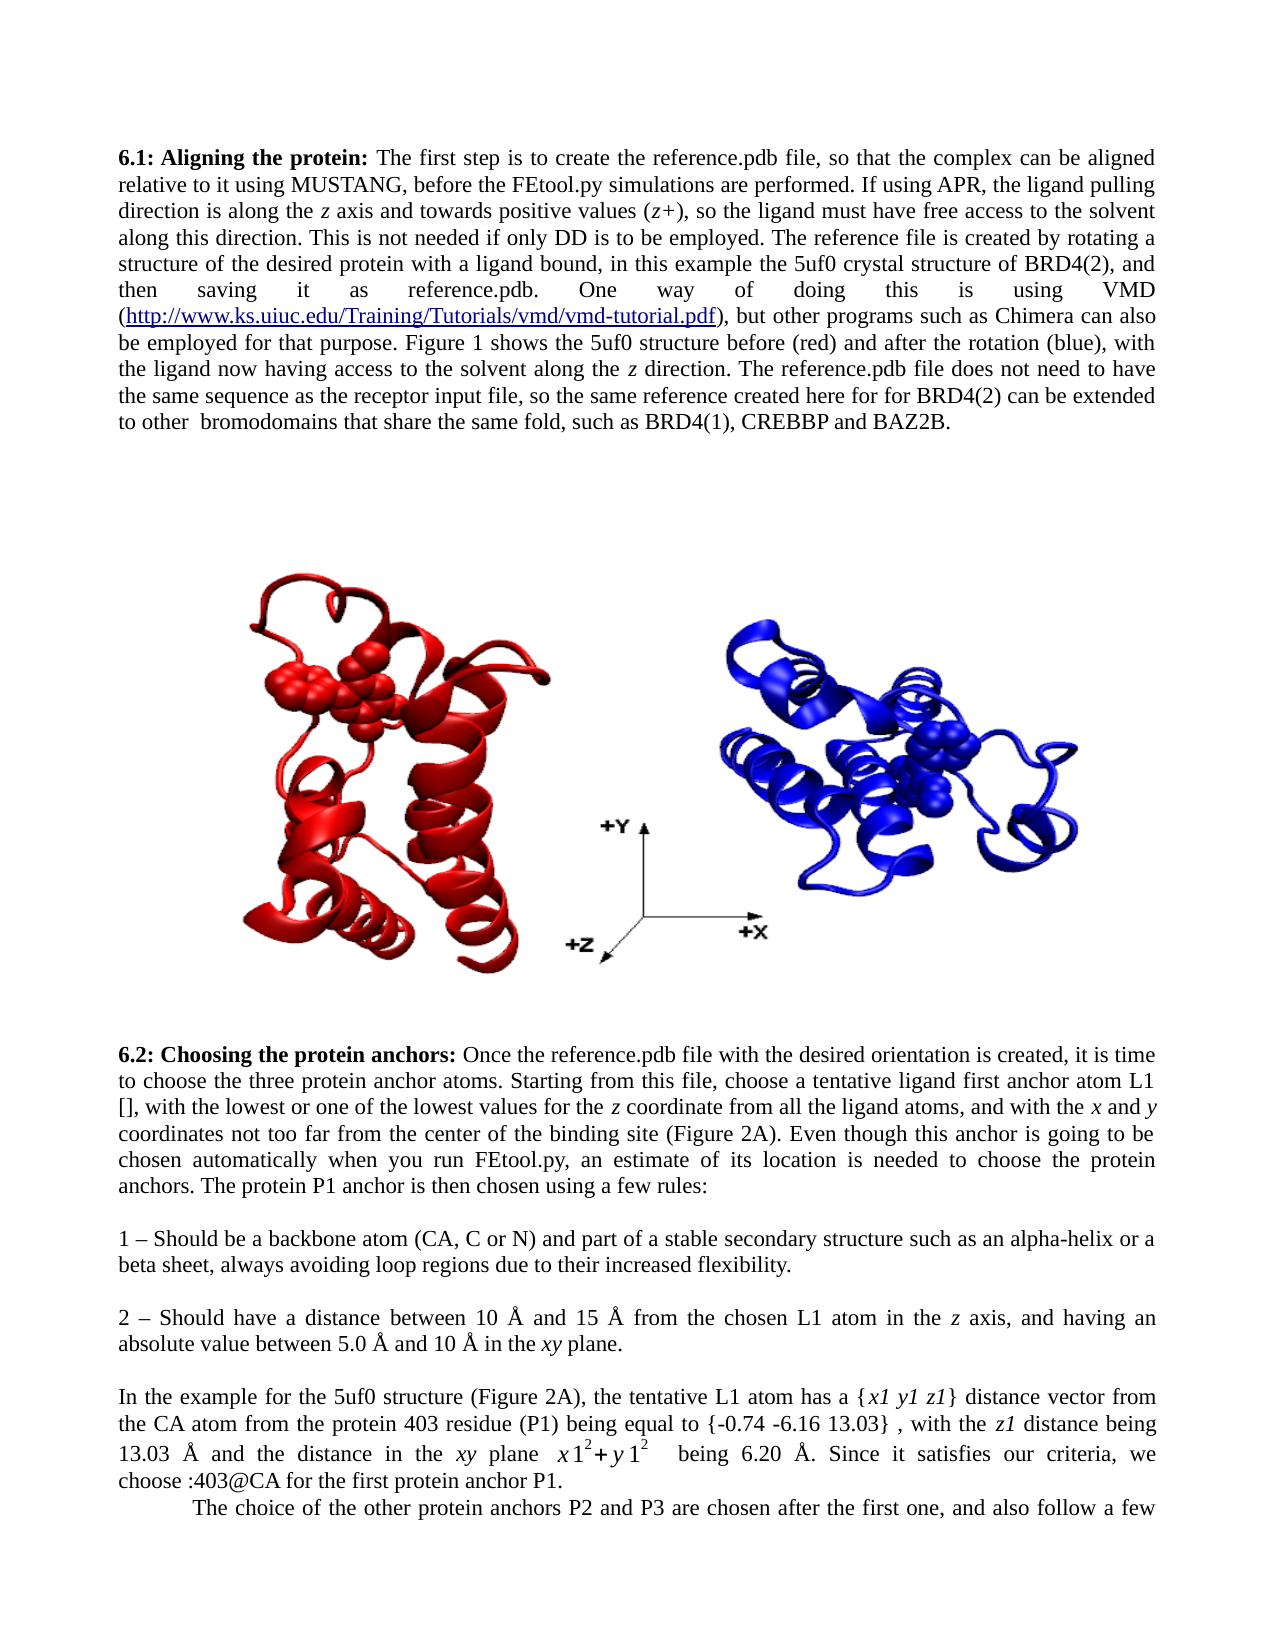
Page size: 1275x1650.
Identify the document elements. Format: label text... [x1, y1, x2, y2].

text In the example for the 5uf0 structure (Figure 2A), the tentative L1 atom has a {x1 y1 z1} distance vector from the CA atom from the protein 403 residue (P1) being equal to {-0.74 -6.16 13.03} , with the z1 distance being 13.03 Å and the distance in the xy plane being 6.20 Å. Since it satisfies our criteria, we choose :403@CA for the first protein anchor P1. [118, 1383, 1157, 1493]
text 6.1: Aligning the protein: The first step is to create the reference.pdb file, so that the complex can be aligned relative to it using MUSTANG, before the FEtool.py simulations are performed. If using APR, the ligand pulling direction is along the z axis and towards positive values (z+), so the ligand must have free access to the solvent along this direction. This is not needed if only DD is to be employed. The reference file is created by rotating a structure of the desired protein with a ligand bound, in this example the 5uf0 crystal structure of BRD4(2), and then saving it as reference.pdb. One way of doing this is using VMD (http://www.ks.uiuc.edu/Training/Tutorials/vmd/vmd-tutorial.pdf), but other programs such as Chimera can also be employed for that purpose. Figure 1 shows the 5uf0 structure before (red) and after the rotation (blue), with the ligand now having access to the solvent along the z direction. The reference.pdb file does not need to have the same sequence as the receptor input file, so the same reference created here for for BRD4(2) can be extended to other bromodomains that share the same fold, such as BRD4(1), CREBBP and BAZ2B. [118, 144, 1157, 434]
text 6.2: Choosing the protein anchors: Once the reference.pdb file with the desired orientation is created, it is time to choose the three protein anchor atoms. Starting from this file, choose a tentative ligand first anchor atom L1 [], with the lowest or one of the lowest values for the z coordinate from all the ligand atoms, and with the x and y coordinates not too far from the center of the binding site (Figure 2A). Even though this anchor is going to be chosen automatically when you run FEtool.py, an estimate of its location is needed to choose the protein anchors. The protein P1 anchor is then chosen using a few rules: [118, 1041, 1157, 1199]
text 1 – Should be a backbone atom (CA, C or N) and part of a stable secondary structure such as an alpha-helix or a beta sheet, always avoiding loop regions due to their increased flexibility. [118, 1225, 1157, 1278]
picture [170, 566, 1105, 981]
text The choice of the other protein anchors P2 and P3 are chosen after the first one, and also follow a few [118, 1493, 1157, 1520]
text 2 – Should have a distance between 10 Å and 15 Å from the chosen L1 atom in the z axis, and having an absolute value between 5.0 Å and 10 Å in the xy plane. [118, 1304, 1157, 1357]
